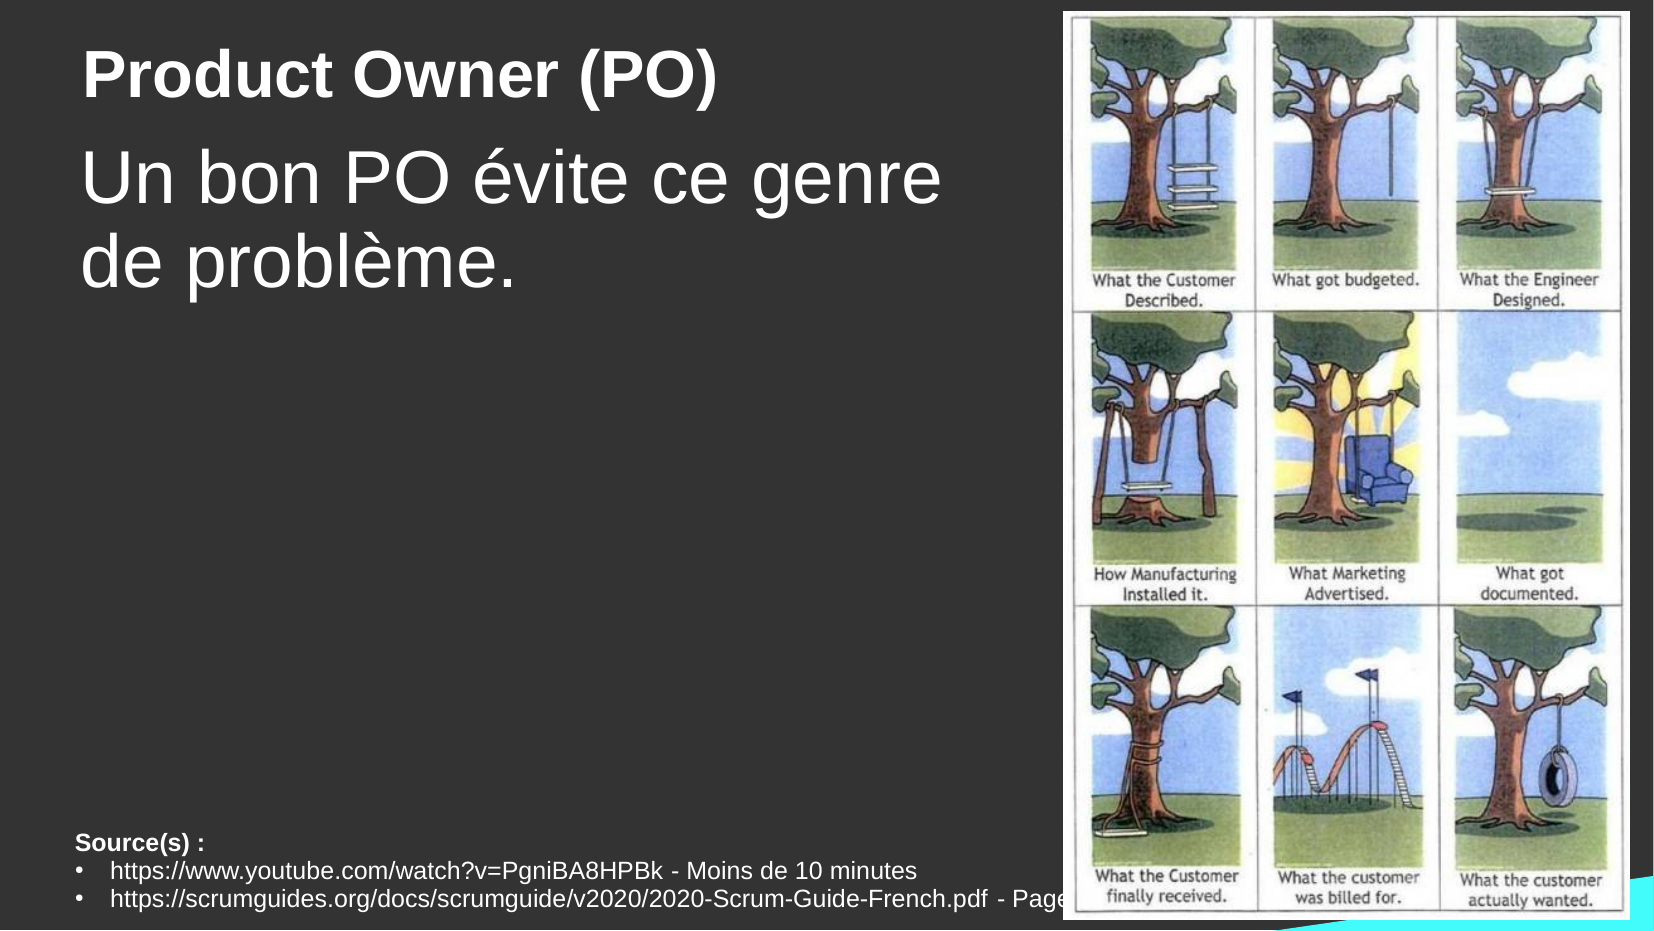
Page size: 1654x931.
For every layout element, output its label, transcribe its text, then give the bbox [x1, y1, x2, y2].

title Product Owner (PO) [82, 37, 1063, 122]
text_box Source(s) : https://www.youtube.com/watch?v=PgniBA8HPBk - Moins de 10 minutes https://scrumguides.org/docs/scrumguide/v2020/2020-Scrum-Guide-French.pdf - Page 6 [60, 821, 1063, 921]
text_box [1271, 875, 1654, 931]
picture [1063, 11, 1630, 921]
list Un bon PO évite ce genre de problème. [80, 135, 969, 709]
